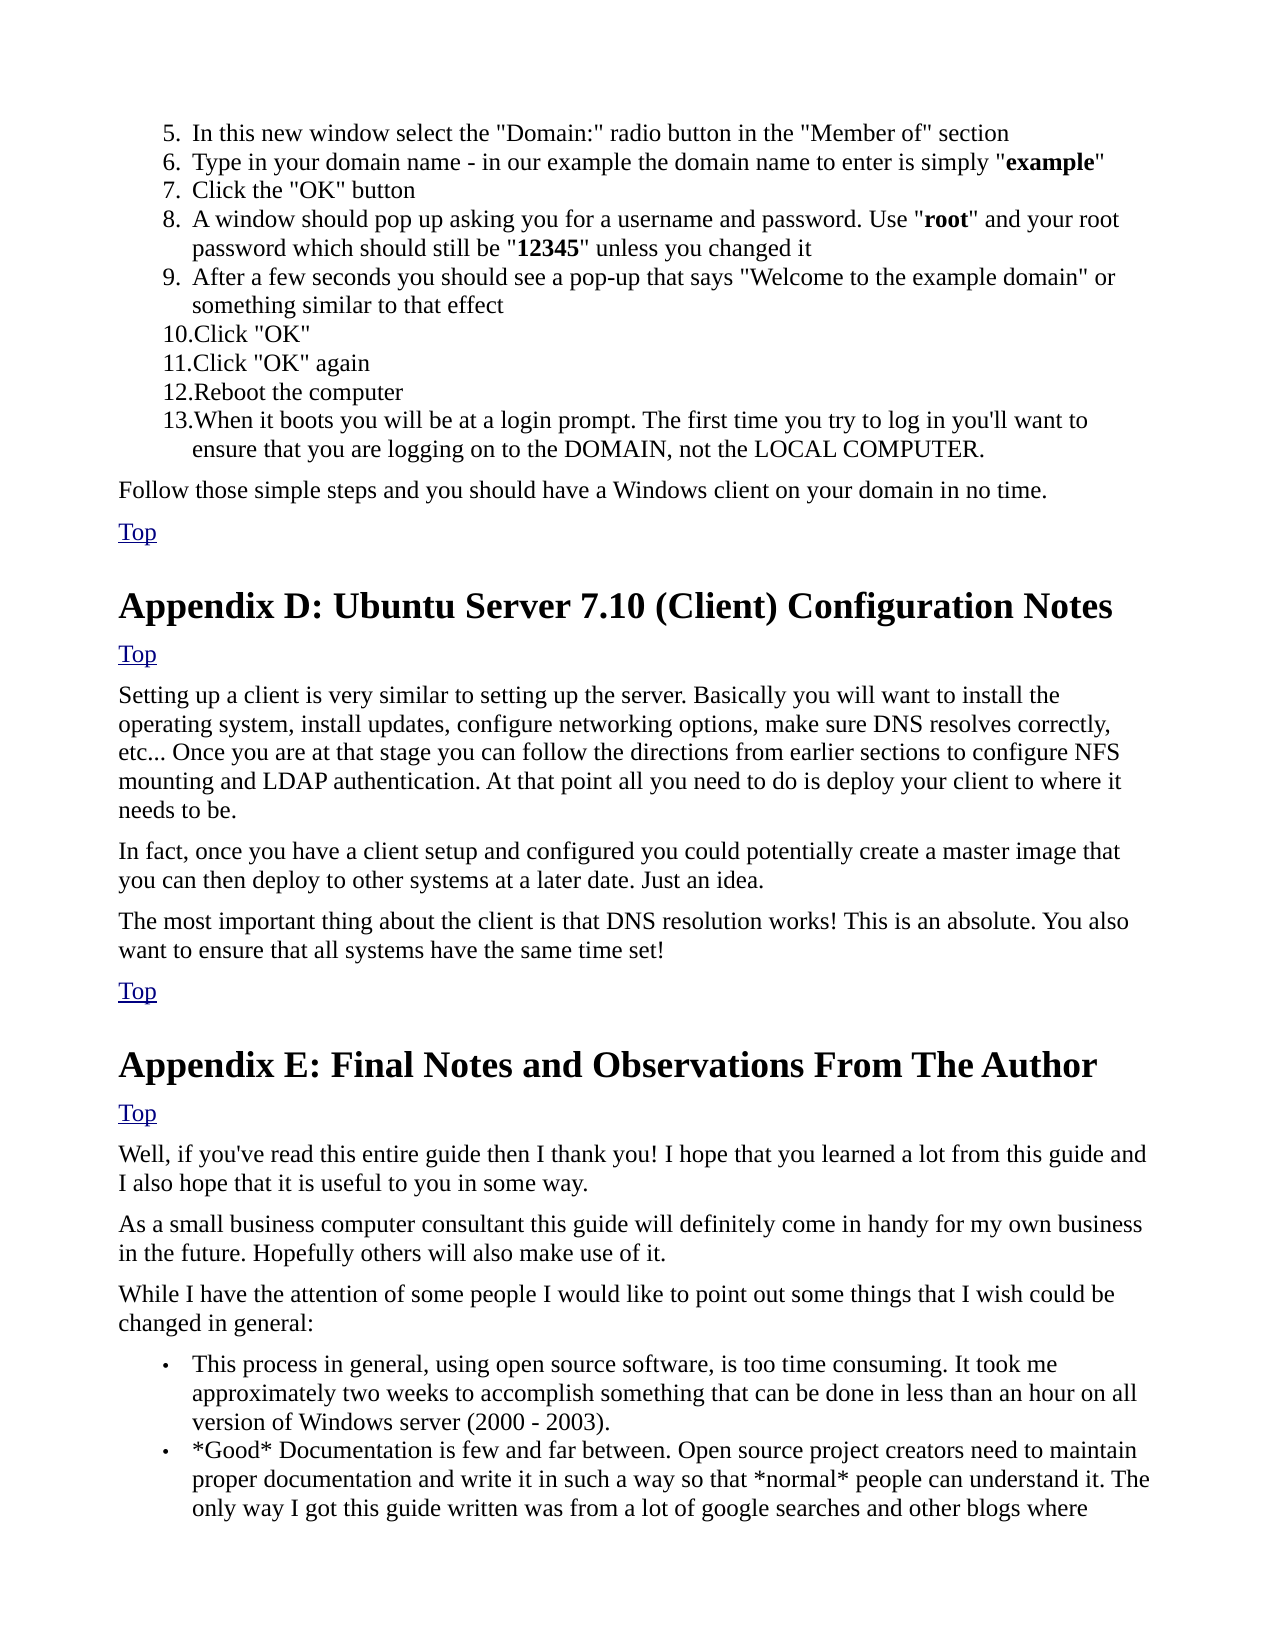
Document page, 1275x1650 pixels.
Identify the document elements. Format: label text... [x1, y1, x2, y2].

text Top [118, 639, 1157, 667]
text Top [118, 1098, 1157, 1127]
list After a few seconds you should see a pop-up that says "Welcome to the example domain" or something similar to that effect [162, 262, 1157, 319]
text The most important thing about the client is that DNS resolution works! This is an absolute. You also want to ensure that all systems have the same time set! [118, 906, 1157, 964]
text Follow those simple steps and you should have a Windows client on your domain in no time. [118, 476, 1157, 504]
list A window should pop up asking you for a username and password. Use "root" and your root password which should still be "12345" unless you changed it [162, 204, 1157, 262]
list Type in your domain name - in our example the domain name to enter is simply "example" [162, 147, 1157, 176]
list This process in general, using open source software, is too time consuming. It took me approximately two weeks to accomplish something that can be done in less than an hour on all version of Windows server (2000 - 2003). [162, 1349, 1157, 1436]
list Reboot the computer [162, 377, 1157, 406]
list In this new window select the "Domain:" radio button in the "Member of" section [162, 118, 1157, 147]
list Click the "OK" button [162, 176, 1157, 204]
text As a small business computer consultant this guide will definitely come in handy for my own business in the future. Hopefully others will also make use of it. [118, 1209, 1157, 1267]
text Setting up a client is very similar to setting up the server. Basically you will want to install the operating system, install updates, configure networking options, make sure DNS resolves correctly, etc... Once you are at that stage you can follow the directions from earlier sections to configure NFS mounting and LDAP authentication. At that point all you need to do is deploy your client to where it needs to be. [118, 680, 1157, 824]
list *Good* Documentation is few and far between. Open source project creators need to maintain proper documentation and write it in such a way so that *normal* people can understand it. The only way I got this guide written was from a lot of google searches and other blogs where [162, 1436, 1157, 1522]
text Well, if you've read this entire guide then I thank you! I hope that you learned a lot from this guide and I also hope that it is useful to you in some way. [118, 1139, 1157, 1197]
text While I have the attention of some people I would like to point out some things that I wish could be changed in general: [118, 1279, 1157, 1337]
text In fact, once you have a client setup and configured you could potentially create a master image that you can then deploy to other systems at a later date. Just an idea. [118, 836, 1157, 894]
subtitle Appendix E: Final Notes and Observations From The Author [118, 1042, 1157, 1086]
subtitle Appendix D: Ubuntu Server 7.10 (Client) Configuration Notes [118, 583, 1157, 626]
list When it boots you will be at a login prompt. The first time you try to log in you'll want to ensure that you are logging on to the DOMAIN, not the LOCAL COMPUTER. [162, 406, 1157, 463]
text Top [118, 976, 1157, 1005]
text Top [118, 517, 1157, 546]
list Click "OK" again [162, 348, 1157, 377]
list Click "OK" [162, 319, 1157, 348]
